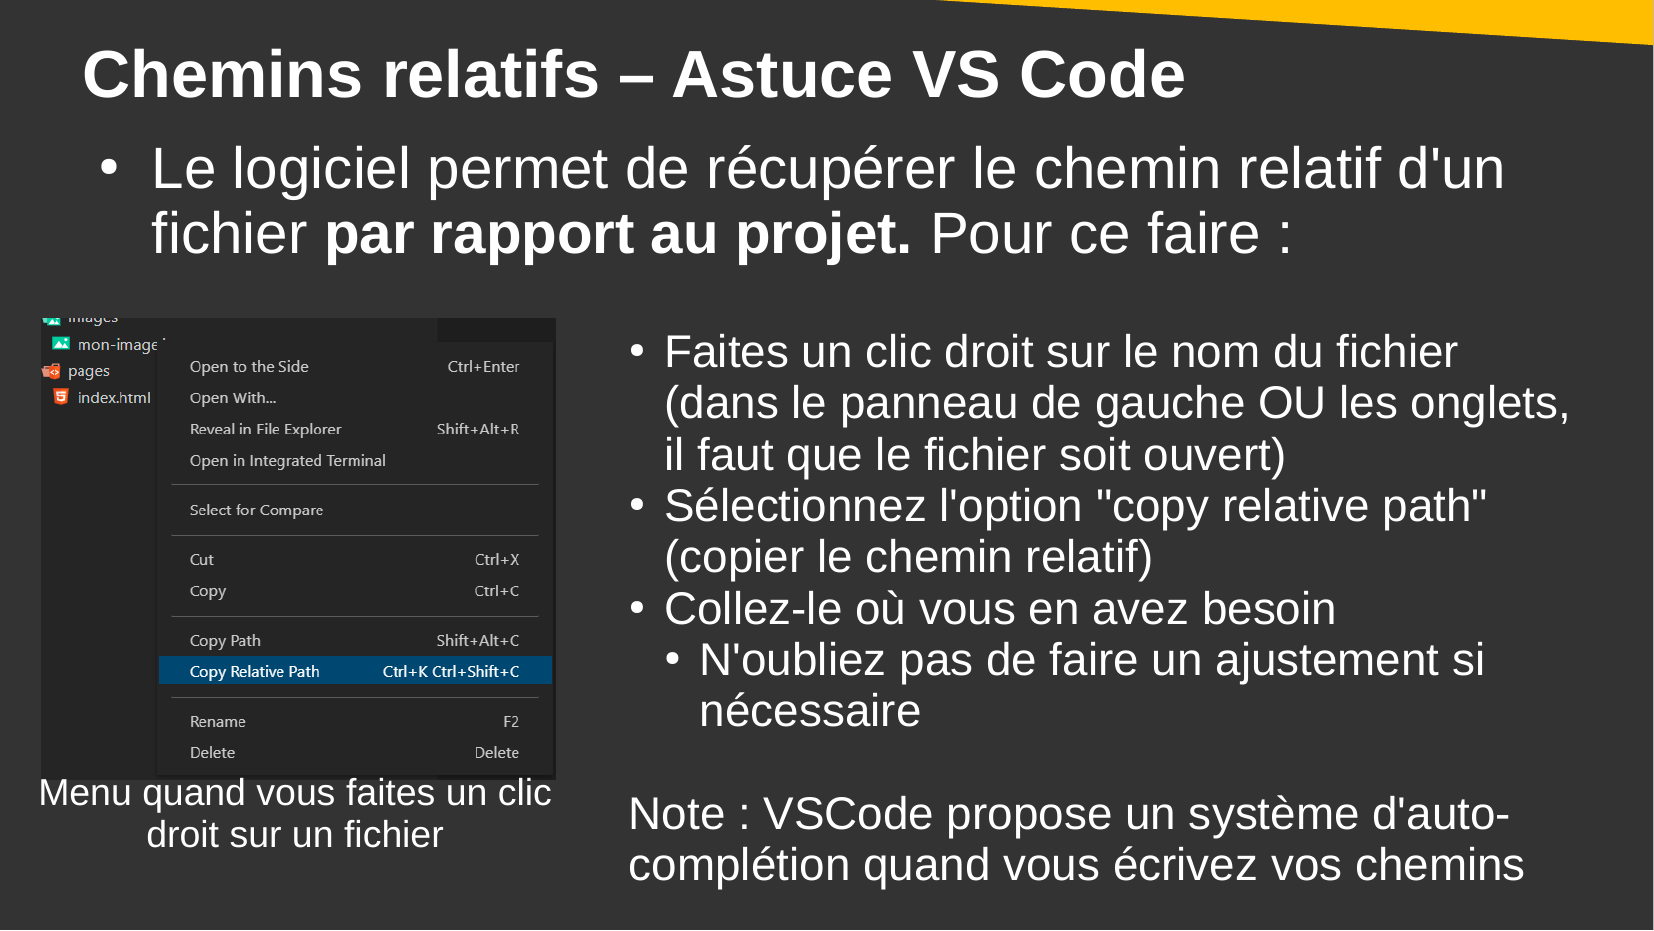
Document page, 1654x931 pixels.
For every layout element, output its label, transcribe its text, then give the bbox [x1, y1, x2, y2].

list Le logiciel permet de récupérer le chemin relatif d'un fichier par rapport au projet. Pour ce faire : [81, 135, 1546, 381]
title Chemins relatifs – Astuce VS Code [82, 37, 1217, 135]
title Menu quand vous faites un clic droit sur un fichier [23, 771, 567, 856]
text_box Faites un clic droit sur le nom du fichier (dans le panneau de gauche OU les onglets, il faut que le fichier soit ouvert) Sélectionnez l'option "copy relative path" (copier le chemin relatif) Collez-le où vous en avez besoin N'oubliez pas de faire un ajustement si nécessaire Note : VSCode propose un système d'auto-complétion quand vous écrivez vos chemins [614, 318, 1595, 898]
text_box [935, 0, 1654, 46]
picture [41, 318, 556, 771]
